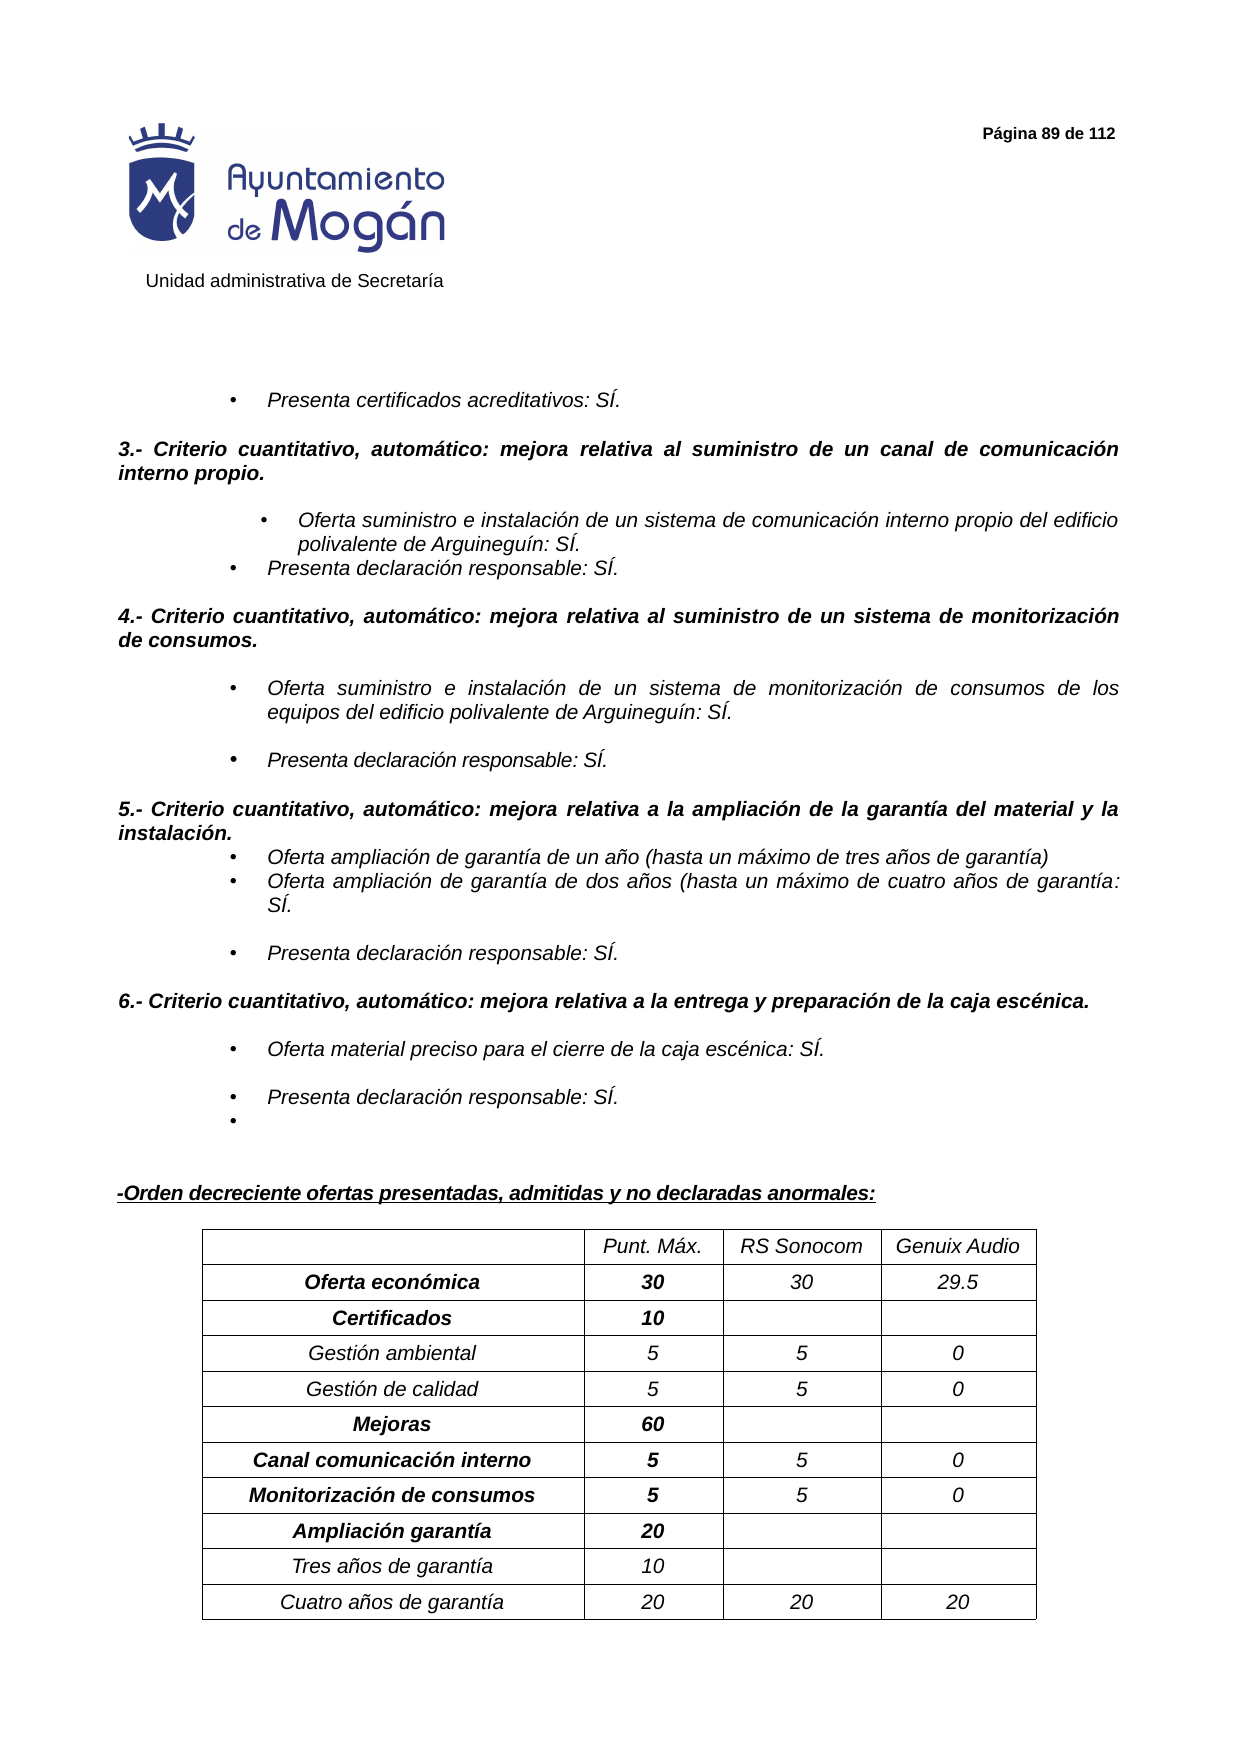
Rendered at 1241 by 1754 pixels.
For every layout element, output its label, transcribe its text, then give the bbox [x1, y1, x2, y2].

table_cell 60 [585, 1407, 723, 1442]
table_cell [882, 1514, 1036, 1548]
table_cell Ampliación garantía [203, 1514, 584, 1548]
table_header Punt. Máx. [585, 1230, 723, 1264]
table_cell 0 [882, 1478, 1036, 1513]
text 5.- Criterio cuantitativo, automático: mejora relativa a la ampliación de la garantía del material y la instalación. [118, 797, 1122, 844]
table_cell 20 [724, 1585, 881, 1619]
list Presenta declaración responsable: SÍ. [229, 1084, 1122, 1108]
table_cell 0 [882, 1336, 1036, 1371]
table_cell [724, 1514, 881, 1548]
table_cell [882, 1549, 1036, 1584]
table_header Genuix Audio [882, 1230, 1036, 1264]
table_header [203, 1230, 584, 1264]
table_cell 5 [585, 1336, 723, 1371]
table_cell [724, 1301, 881, 1335]
table_cell Certificados [203, 1301, 584, 1335]
table_cell 5 [724, 1372, 881, 1406]
table_cell [882, 1407, 1036, 1442]
text -Orden decreciente ofertas presentadas, admitidas y no declaradas anormales: [117, 1181, 1122, 1204]
table_cell 5 [724, 1478, 881, 1513]
table_cell 5 [724, 1336, 881, 1371]
text 6.- Criterio cuantitativo, automático: mejora relativa a la entrega y preparación de la caja escénica. [118, 988, 1122, 1012]
table_cell 20 [585, 1514, 723, 1548]
table_cell [882, 1301, 1036, 1335]
table_cell Tres años de garantía [203, 1549, 584, 1584]
table_header RS Sonocom [724, 1230, 881, 1264]
list Presenta declaración responsable: SÍ. [229, 748, 1122, 773]
text 3.- Criterio cuantitativo, automático: mejora relativa al suministro de un canal de comunicación interno propio. [118, 436, 1122, 484]
table_cell [724, 1549, 881, 1584]
text 4.- Criterio cuantitativo, automático: mejora relativa al suministro de un sistema de monitorización de consumos. [118, 604, 1122, 652]
table_cell Oferta económica [203, 1265, 584, 1299]
list Oferta ampliación de garantía de un año (hasta un máximo de tres años de garantía) [229, 844, 1122, 868]
table_cell Cuatro años de garantía [203, 1585, 584, 1619]
table_cell Gestión de calidad [203, 1372, 584, 1406]
table_cell 5 [585, 1372, 723, 1406]
table_cell 0 [882, 1443, 1036, 1477]
table_cell 29,5 [882, 1265, 1036, 1299]
list Presenta declaración responsable: SÍ. [229, 556, 1122, 580]
list Presenta certificados acreditativos: SÍ. [229, 388, 1122, 412]
list Oferta ampliación de garantía de dos años (hasta un máximo de cuatro años de garantía: SÍ. [229, 868, 1122, 917]
picture [128, 123, 445, 259]
table_cell 30 [585, 1265, 723, 1299]
table_cell 20 [882, 1585, 1036, 1619]
table_cell 30 [724, 1265, 881, 1299]
table_cell 5 [724, 1443, 881, 1477]
list Oferta suministro e instalación de un sistema de monitorización de consumos de los equipos del edificio polivalente de Arguineguín: SÍ. [229, 676, 1122, 724]
table_cell 20 [585, 1585, 723, 1619]
table_cell Gestión ambiental [203, 1336, 584, 1371]
table_cell Monitorización de consumos [203, 1478, 584, 1513]
table_cell 10 [585, 1549, 723, 1584]
table_cell Canal comunicación interno [203, 1443, 584, 1477]
list Oferta material preciso para el cierre de la caja escénica: SÍ. [229, 1036, 1122, 1061]
table_cell 5 [585, 1478, 723, 1513]
table_cell [724, 1407, 881, 1442]
table_cell Mejoras [203, 1407, 584, 1442]
table_cell 10 [585, 1301, 723, 1335]
list Oferta suministro e instalación de un sistema de comunicación interno propio del edificio polivalente de Arguineguín: SÍ. [260, 508, 1122, 556]
table_cell 0 [882, 1372, 1036, 1406]
list Presenta declaración responsable: SÍ. [229, 941, 1122, 964]
table_cell 5 [585, 1443, 723, 1477]
